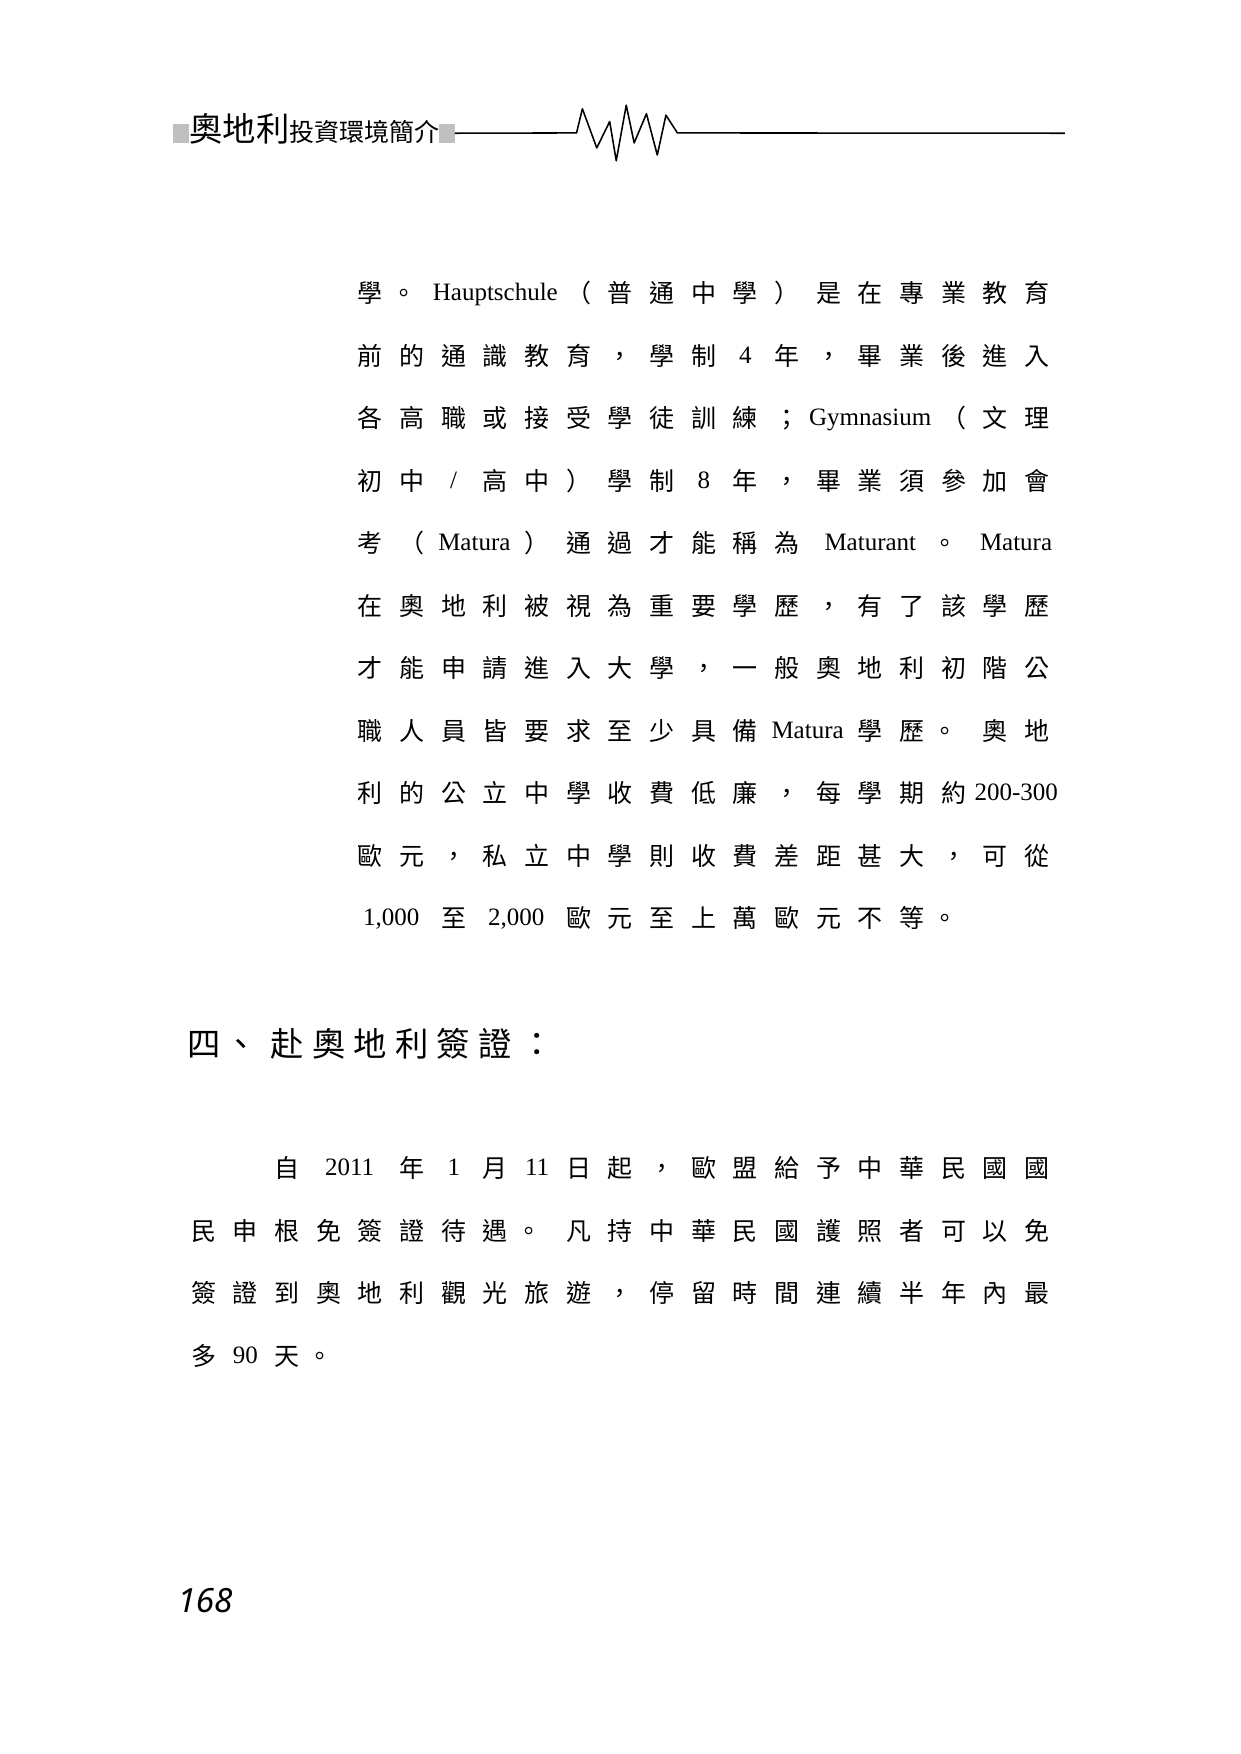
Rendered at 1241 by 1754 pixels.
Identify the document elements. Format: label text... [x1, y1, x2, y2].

text 學。Hauptschule（普通中學）是在專業教育前的通識教育，學制4年，畢業後進入各高職或接受學徒訓練；Gymnasium（文理初中/高中）學制8年，畢業須參加會考（Matura）通過才能稱為Maturant。Matura在奧地利被視為重要學歷，有了該學歷才能申請進入大學，一般奧地利初階公職人員皆要求至少具備Matura學歷。奧地利的公立中學收費低廉，每學期約200-300歐元，私立中學則收費差距甚大，可從1,000至2,000歐元至上萬歐元不等。 [330, 250, 1058, 938]
text 四、赴奧地利簽證： [183, 1000, 1058, 1063]
text 自2011年1月11日起，歐盟給予中華民國國民申根免簽證待遇。凡持中華民國護照者可以免簽證到奧地利觀光旅遊，停留時間連續半年內最多90天。 [183, 1125, 1058, 1375]
